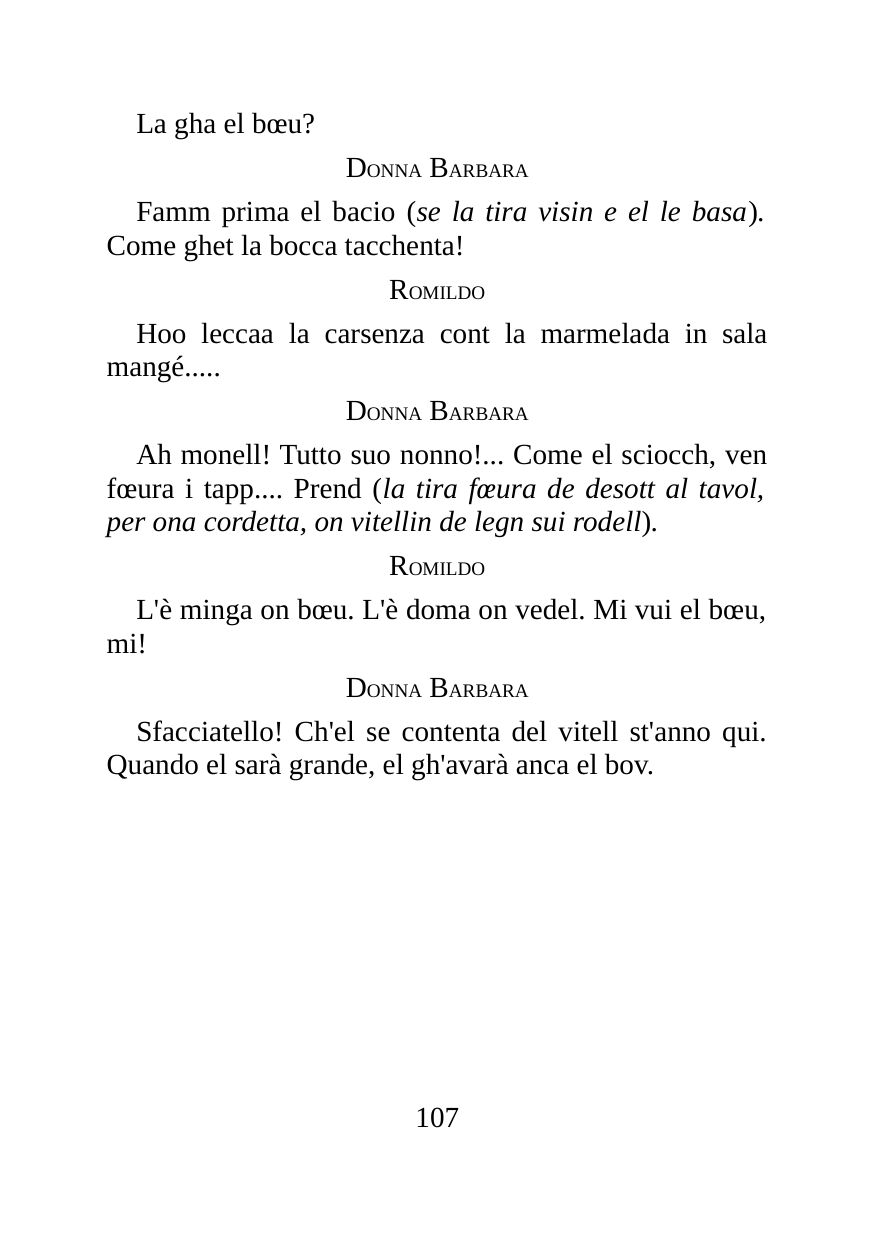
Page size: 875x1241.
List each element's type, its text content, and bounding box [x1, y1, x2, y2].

text Sfacciatello! Ch'el se contenta del vitell st'anno qui. Quando el sarà grande, el gh'avarà anca el bov. [106, 714, 768, 781]
text Romildo [106, 272, 768, 305]
text Donna Barbara [106, 393, 768, 427]
text Donna Barbara [106, 150, 768, 184]
text Hoo leccaa la carsenza cont la marmelada in sala mangé..... [106, 316, 768, 383]
text Famm prima el bacio (se la tira visin e el le basa). Come ghet la bocca tacchenta! [106, 194, 768, 261]
text Romildo [106, 548, 768, 582]
text Ah monell! Tutto suo nonno!... Come el sciocch, ven fœura i tapp.... Prend (la tira fœura de desott al tavol, per ona cordetta, on vitellin de legn sui rodell). [106, 437, 768, 538]
text La gha el bœu? [106, 106, 768, 140]
text L'è minga on bœu. L'è doma on vedel. Mi vui el bœu, mi! [106, 592, 768, 659]
text Donna Barbara [106, 670, 768, 703]
